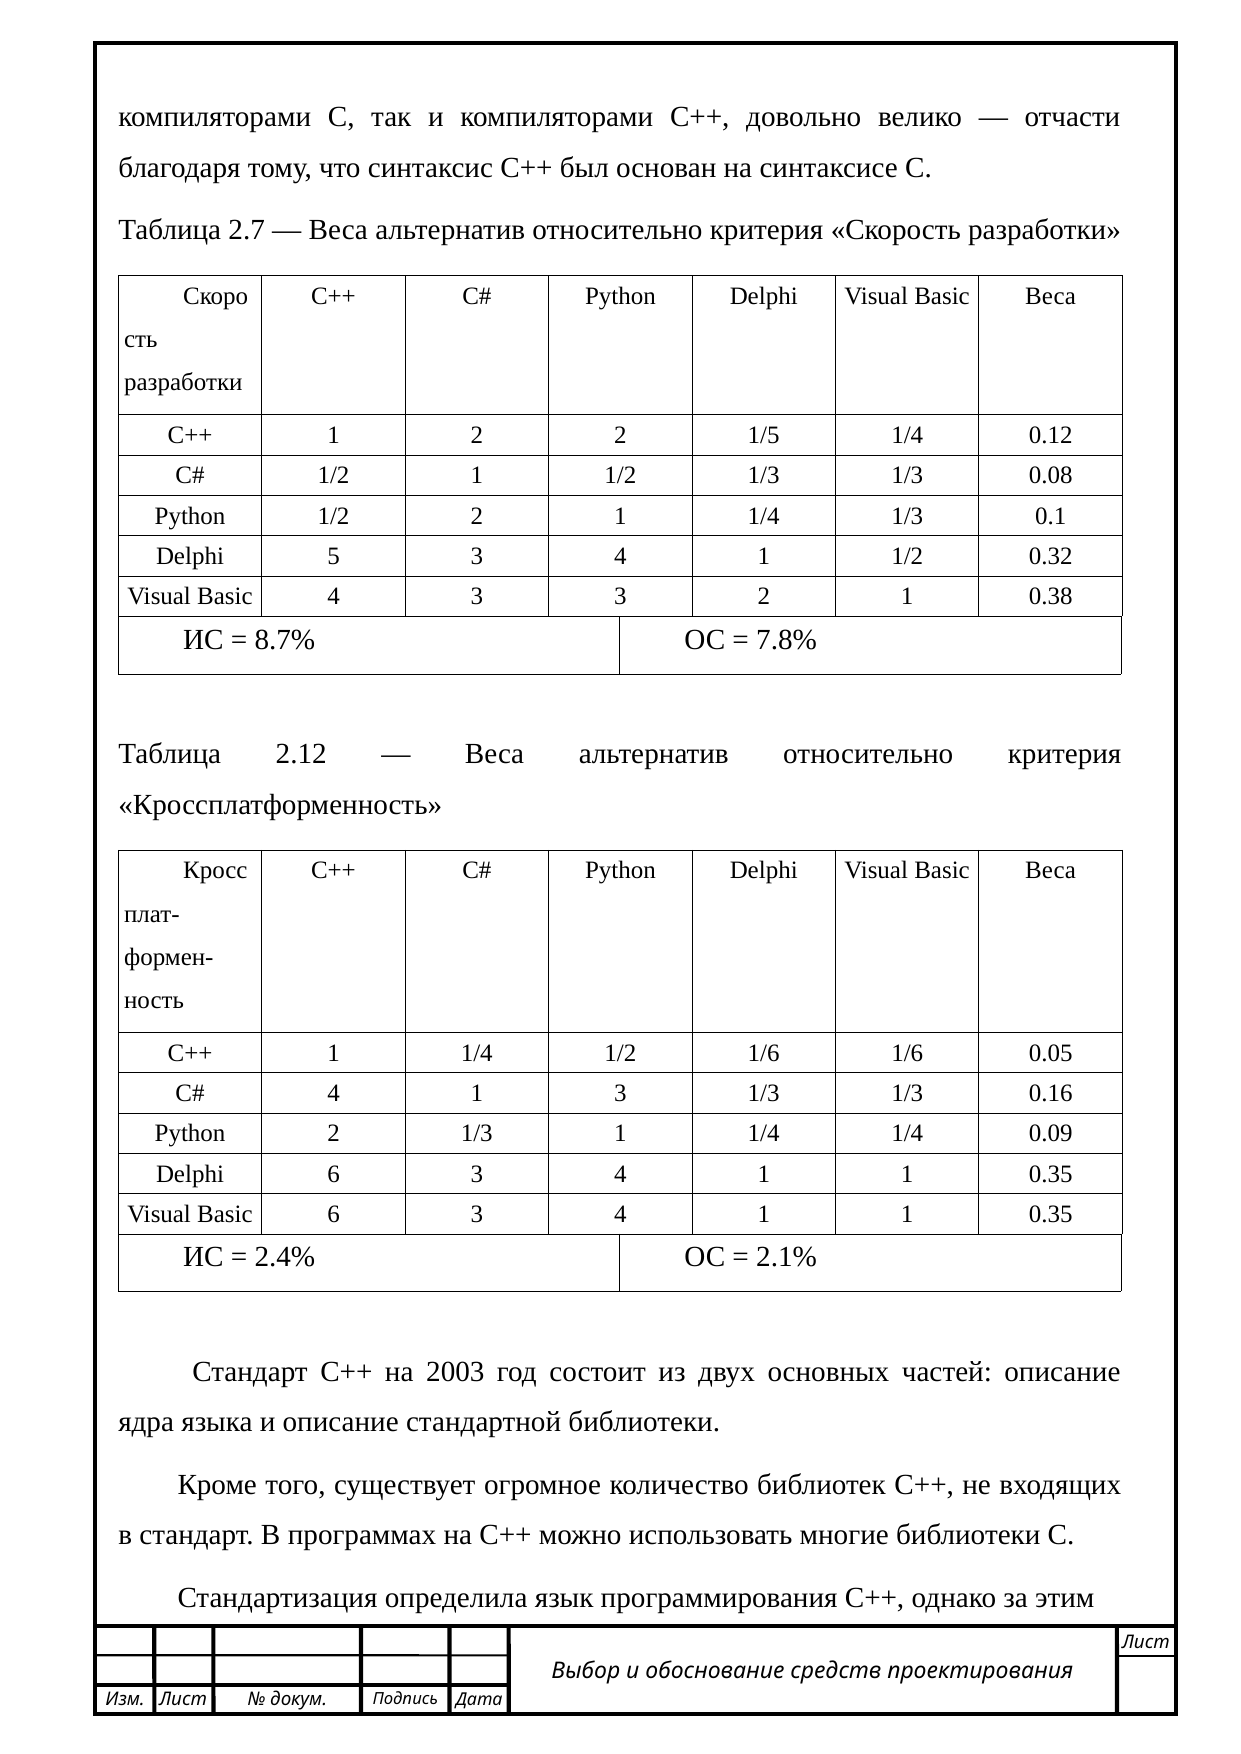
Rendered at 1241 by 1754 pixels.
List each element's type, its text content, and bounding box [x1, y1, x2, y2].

table_header Python [549, 276, 692, 414]
table_cell 0.32 [979, 536, 1122, 576]
table_cell 3 [406, 536, 548, 576]
table_header Delphi [693, 851, 835, 1032]
table_cell 1/6 [836, 1033, 978, 1072]
table_cell 1/2 [549, 456, 692, 495]
table_cell Delphi [119, 1154, 261, 1193]
table_cell 6 [262, 1194, 405, 1233]
table_cell 1 [549, 496, 692, 535]
table_cell 2 [549, 415, 692, 455]
table_cell C++ [119, 415, 261, 455]
table_header Python [549, 851, 692, 1032]
table_cell 1 [262, 415, 405, 455]
table_cell 0.12 [979, 415, 1122, 455]
text Кроме того, существует огромное количество библиотек C++, не входящих в стандарт. В программах на C++ можно использовать многие библиотеки C. [118, 1467, 1122, 1551]
table_cell C++ [119, 1033, 261, 1072]
table_cell 1 [693, 1154, 835, 1193]
table_cell 1/3 [836, 456, 978, 495]
table_cell 1/2 [836, 536, 978, 576]
table_cell 0.35 [979, 1194, 1122, 1233]
table_cell 1/4 [406, 1033, 548, 1072]
table_cell 3 [406, 1154, 548, 1193]
table_cell 1/2 [262, 456, 405, 495]
table_cell 4 [262, 1073, 405, 1112]
table_header Веса [979, 851, 1122, 1032]
table_cell 1 [693, 536, 835, 576]
table_cell 0.05 [979, 1033, 1122, 1072]
table_cell 1 [836, 1154, 978, 1193]
table_cell 1 [406, 1073, 548, 1112]
table_cell 1/3 [406, 1114, 548, 1153]
table_cell 1/3 [836, 496, 978, 535]
table_header C++ [262, 851, 405, 1032]
table_cell Delphi [119, 536, 261, 576]
table_cell 1/3 [836, 1073, 978, 1112]
table_cell 1/4 [693, 496, 835, 535]
table_cell 0.1 [979, 496, 1122, 535]
table_cell 1 [262, 1033, 405, 1072]
table_header Веса [979, 276, 1122, 414]
table_cell C# [119, 456, 261, 495]
table_cell 1/6 [693, 1033, 835, 1072]
table_cell 1/3 [693, 1073, 835, 1112]
table_cell 2 [406, 496, 548, 535]
table_cell 4 [549, 1194, 692, 1233]
table_cell 3 [406, 1194, 548, 1233]
text компиляторами C, так и компиляторами C++, довольно велико — отчасти благодаря тому, что синтаксис C++ был основан на синтаксисе C. [118, 99, 1122, 183]
table_header ИС = 8.7% [119, 617, 619, 674]
table_cell 3 [549, 1073, 692, 1112]
table_cell C# [119, 1073, 261, 1112]
table_cell 4 [549, 536, 692, 576]
table_cell 2 [262, 1114, 405, 1153]
table_cell 1 [549, 1114, 692, 1153]
table_cell 0.38 [979, 577, 1122, 616]
table_cell 1/2 [262, 496, 405, 535]
table_header Скорость разработки [119, 276, 261, 414]
table_cell 1/4 [836, 415, 978, 455]
table_header C++ [262, 276, 405, 414]
table_cell Python [119, 1114, 261, 1153]
table_header C# [406, 851, 548, 1032]
table_cell 4 [549, 1154, 692, 1193]
table_cell 2 [693, 577, 835, 616]
table_cell Visual Basic [119, 1194, 261, 1233]
table_cell 1/5 [693, 415, 835, 455]
table_cell 1/3 [693, 456, 835, 495]
table_cell 3 [549, 577, 692, 616]
table_cell 2 [406, 415, 548, 455]
table_cell 0.08 [979, 456, 1122, 495]
table_cell 0.35 [979, 1154, 1122, 1193]
table_cell 4 [262, 577, 405, 616]
table_cell 6 [262, 1154, 405, 1193]
table_header ОС = 7.8% [620, 617, 1121, 674]
text Стандарт C++ на 2003 год состоит из двух основных частей: описание ядра языка и описание стандартной библиотеки. [118, 1354, 1122, 1438]
table_cell 5 [262, 536, 405, 576]
text Таблица 2.12 — Веса альтернатив относительно критерия «Кроссплатформенность» [118, 737, 1122, 820]
table_header Visual Basic [836, 276, 978, 414]
table_cell 1/4 [836, 1114, 978, 1153]
table_cell 1 [836, 577, 978, 616]
table_cell 1 [693, 1194, 835, 1233]
table_header Delphi [693, 276, 835, 414]
table_header Visual Basic [836, 851, 978, 1032]
table_cell 0.09 [979, 1114, 1122, 1153]
table_cell 0.16 [979, 1073, 1122, 1112]
table_header C# [406, 276, 548, 414]
table_header Кроссплат-формен-ность [119, 851, 261, 1032]
table_cell 1 [836, 1194, 978, 1233]
table_header ОС = 2.1% [620, 1235, 1121, 1291]
text Стандартизация определила язык программирования C++, однако за этим [118, 1580, 1122, 1614]
table_header ИС = 2.4% [119, 1235, 619, 1291]
text Таблица 2.7 — Веса альтернатив относительно критерия «Скорость разработки» [118, 212, 1122, 246]
table_cell Visual Basic [119, 577, 261, 616]
table_cell 3 [406, 577, 548, 616]
table_cell 1/4 [693, 1114, 835, 1153]
table_cell Python [119, 496, 261, 535]
table_cell 1 [406, 456, 548, 495]
table_cell 1/2 [549, 1033, 692, 1072]
